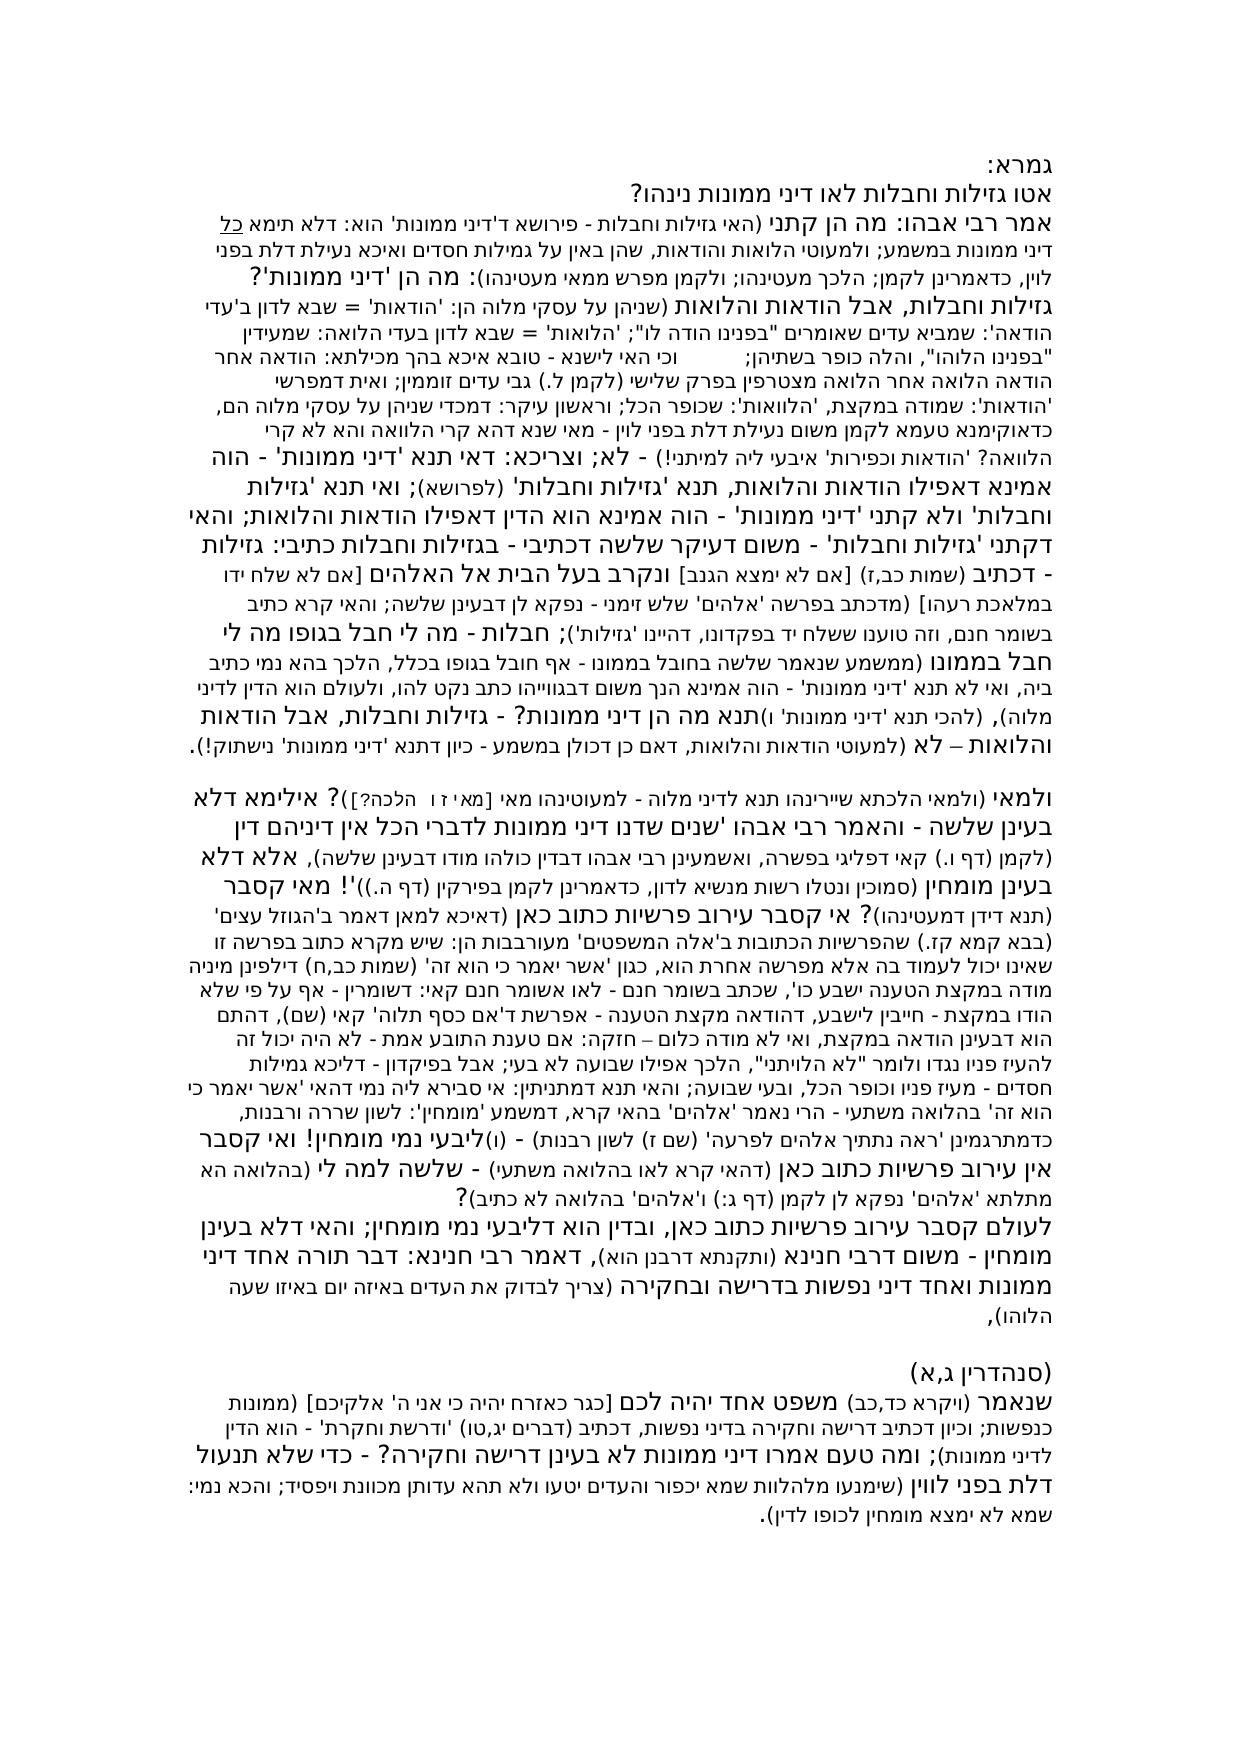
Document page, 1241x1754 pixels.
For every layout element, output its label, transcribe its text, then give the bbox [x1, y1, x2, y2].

text לעולם קסבר עירוב פרשיות כתוב כאן, ובדין הוא דליבעי נמי מומחין; והאי דלא בעינן מומחין - משום דרבי חנינא (ותקנתא דרבנן הוא), דאמר רבי חנינא: דבר תורה אחד דיני ממונות ואחד דיני נפשות בדרישה ובחקירה (צריך לבדוק את העדים באיזה יום באיזו שעה הלוהו), [187, 1212, 1053, 1329]
text (סנהדרין ג,א) [187, 1358, 1053, 1387]
text אטו גזילות וחבלות לאו דיני ממונות נינהו? [187, 179, 1053, 208]
text גמרא: [187, 150, 1053, 179]
text שנאמר (ויקרא כד,כב) משפט אחד יהיה לכם [כגר כאזרח יהיה כי אני ה' אלקיכם] (ממונות כנפשות; וכיון דכתיב דרישה וחקירה בדיני נפשות, דכתיב (דברים יג,טו) 'ודרשת וחקרת' - הוא הדין לדיני ממונות); ומה טעם אמרו דיני ממונות לא בעינן דרישה וחקירה? - כדי שלא תנעול דלת בפני לווין (שימנעו מלהלוות שמא יכפור והעדים יטעו ולא תהא עדותן מכוונת ויפסיד; והכא נמי: שמא לא ימצא מומחין לכופו לדין). [187, 1387, 1053, 1528]
text אמר רבי אבהו: מה הן קתני (האי גזילות וחבלות - פירושא ד'דיני ממונות' הוא: דלא תימא כל דיני ממונות במשמע; ולמעוטי הלואות והודאות, שהן באין על גמילות חסדים ואיכא נעילת דלת בפני לוין, כדאמרינן לקמן; הלכך מעטינהו; ולקמן מפרש ממאי מעטינהו): מה הן 'דיני ממונות'? גזילות וחבלות, אבל הודאות והלואות (שניהן על עסקי מלוה הן: 'הודאות' = שבא לדון ב'עדי הודאה': שמביא עדים שאומרים "בפנינו הודה לו"; 'הלואות' = שבא לדון בעדי הלואה: שמעידין "בפנינו הלוהו", והלה כופר בשתיהן; וכי האי לישנא - טובא איכא בהך מכילתא: הודאה אחר הודאה הלואה אחר הלואה מצטרפין בפרק שלישי (לקמן ל.) גבי עדים זוממין; ואית דמפרשי 'הודאות': שמודה במקצת, 'הלוואות': שכופר הכל; וראשון עיקר: דמכדי שניהן על עסקי מלוה הם, כדאוקימנא טעמא לקמן משום נעילת דלת בפני לוין - מאי שנא דהא קרי הלוואה והא לא קרי הלוואה? 'הודאות וכפירות' איבעי ליה למיתני!) - לא; וצריכא: דאי תנא 'דיני ממונות' - הוה אמינא דאפילו הודאות והלואות, תנא 'גזילות וחבלות' (לפרושא); ואי תנא 'גזילות וחבלות' ולא קתני 'דיני ממונות' - הוה אמינא הוא הדין דאפילו הודאות והלואות; והאי דקתני 'גזילות וחבלות' - משום דעיקר שלשה דכתיבי - בגזילות וחבלות כתיבי: גזילות - דכתיב (שמות כב,ז) [אם לא ימצא הגנב] ונקרב בעל הבית אל האלהים [אם לא שלח ידו במלאכת רעהו] (מדכתב בפרשה 'אלהים' שלש זימני - נפקא לן דבעינן שלשה; והאי קרא כתיב בשומר חנם, וזה טוענו ששלח יד בפקדונו, דהיינו 'גזילות'); חבלות - מה לי חבל בגופו מה לי חבל בממונו (ממשמע שנאמר שלשה בחובל בממונו - אף חובל בגופו בכלל, הלכך בהא נמי כתיב ביה, ואי לא תנא 'דיני ממונות' - הוה אמינא הנך משום דבגווייהו כתב נקט להו, ולעולם הוא הדין לדיני מלוה), (להכי תנא 'דיני ממונות' ו)תנא מה הן דיני ממונות? - גזילות וחבלות, אבל הודאות והלואות – לא (למעוטי הודאות והלואות, דאם כן דכולן במשמע - כיון דתנא 'דיני ממונות' נישתוק!). [187, 208, 1053, 759]
text ולמאי (ולמאי הלכתא שיירינהו תנא לדיני מלוה - למעוטינהו מאי [מאיזו הלכה?])? אילימא דלא בעינן שלשה - והאמר רבי אבהו 'שנים שדנו דיני ממונות לדברי הכל אין דיניהם דין (לקמן (דף ו.) קאי דפליגי בפשרה, ואשמעינן רבי אבהו דבדין כולהו מודו דבעינן שלשה), אלא דלא בעינן מומחין (סמוכין ונטלו רשות מנשיא לדון, כדאמרינן לקמן בפירקין (דף ה.))'! מאי קסבר (תנא דידן דמעטינהו)? אי קסבר עירוב פרשיות כתוב כאן (דאיכא למאן דאמר ב'הגוזל עצים' (בבא קמא קז.) שהפרשיות הכתובות ב'אלה המשפטים' מעורבבות הן: שיש מקרא כתוב בפרשה זו שאינו יכול לעמוד בה אלא מפרשה אחרת הוא, כגון 'אשר יאמר כי הוא זה' (שמות כב,ח) דילפינן מיניה מודה במקצת הטענה ישבע כו', שכתב בשומר חנם - לאו אשומר חנם קאי: דשומרין - אף על פי שלא הודו במקצת - חייבין לישבע, דהודאה מקצת הטענה - אפרשת ד'אם כסף תלוה' קאי (שם), דהתם הוא דבעינן הודאה במקצת, ואי לא מודה כלום – חזקה: אם טענת התובע אמת - לא היה יכול זה להעיז פניו נגדו ולומר "לא הלויתני", הלכך אפילו שבועה לא בעי; אבל בפיקדון - דליכא גמילות חסדים - מעיז פניו וכופר הכל, ובעי שבועה; והאי תנא דמתניתין: אי סבירא ליה נמי דהאי 'אשר יאמר כי הוא זה' בהלואה משתעי - הרי נאמר 'אלהים' בהאי קרא, דמשמע 'מומחין': לשון שררה ורבנות, כדמתרגמינן 'ראה נתתיך אלהים לפרעה' (שם ז) לשון רבנות) - (ו)ליבעי נמי מומחין! ואי קסבר אין עירוב פרשיות כתוב כאן (דהאי קרא לאו בהלואה משתעי) - שלשה למה לי (בהלואה הא מתלתא 'אלהים' נפקא לן לקמן (דף ג:) ו'אלהים' בהלואה לא כתיב)? [187, 783, 1053, 1212]
